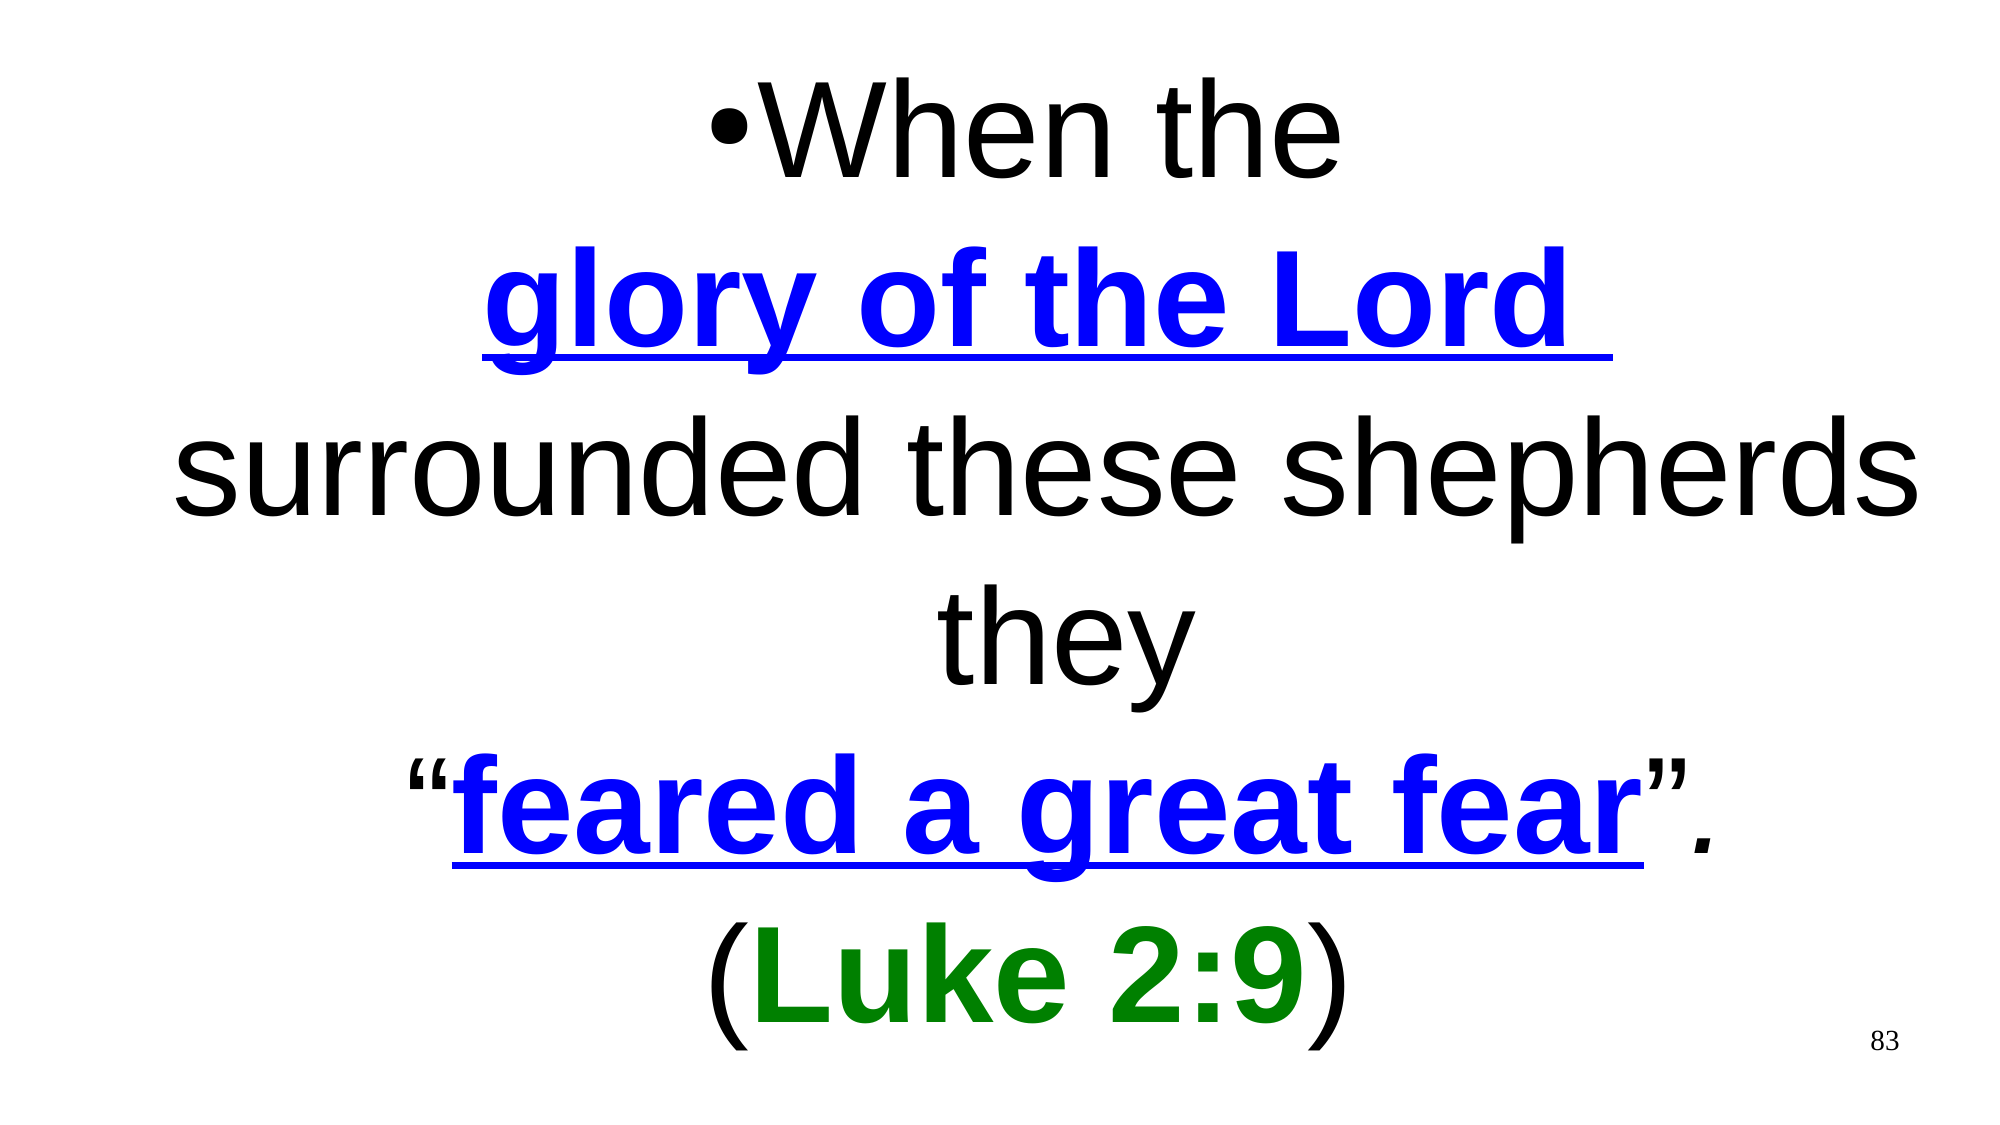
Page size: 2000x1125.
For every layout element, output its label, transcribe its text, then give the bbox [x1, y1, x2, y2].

list When the glory of the Lord surrounded these shepherds they “feared a great fear”. (Luke 2:9) [37, 37, 1988, 1088]
